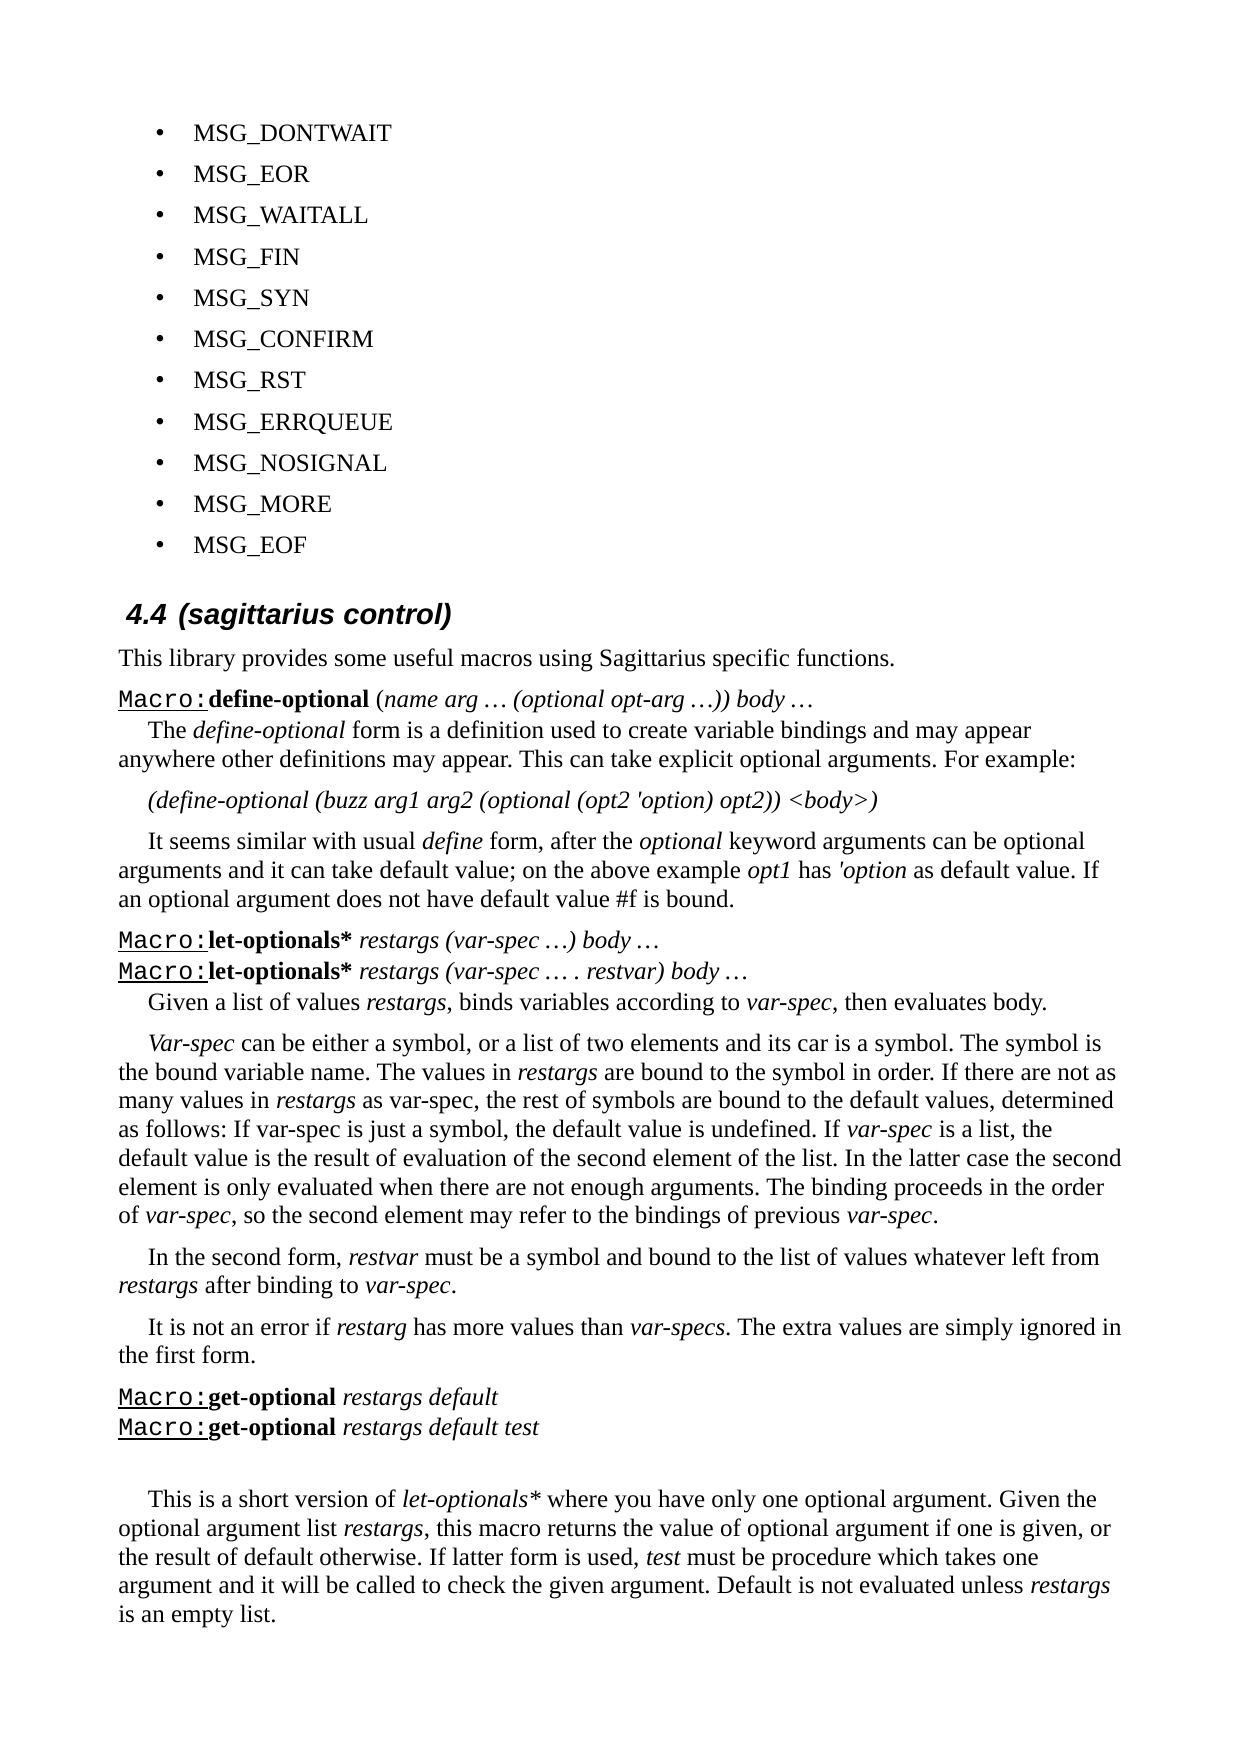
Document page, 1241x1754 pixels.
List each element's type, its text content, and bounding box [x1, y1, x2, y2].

text This is a short version of let-optionals* where you have only one optional argument. Given the optional argument list restargs, this macro returns the value of optional argument if one is given, or the result of default otherwise. If latter form is used, test must be procedure which takes one argument and it will be called to check the given argument. Default is not evaluated unless restargs is an empty list. [118, 1484, 1122, 1628]
list MSG_SYN [156, 283, 1122, 312]
list MSG_MORE [156, 489, 1122, 518]
text Given a list of values restargs, binds variables according to var-spec, then evaluates body. [118, 987, 1122, 1015]
text Macro:let-optionals* restargs (var-spec …) body … [118, 925, 1122, 956]
text In the second form, restvar must be a symbol and bound to the list of values whatever left from restargs after binding to var-spec. [118, 1242, 1122, 1299]
list MSG_WAITALL [156, 201, 1122, 229]
list MSG_DONTWAIT [156, 118, 1122, 147]
text This library provides some useful macros using Sagittarius specific functions. [118, 643, 1122, 672]
text It is not an error if restarg has more values than var-specs. The extra values are simply ignored in the first form. [118, 1312, 1122, 1369]
text Macro:get-optional restargs default [118, 1382, 1122, 1412]
text (define-optional (buzz arg1 arg2 (optional (opt2 'option) opt2)) <body>) [118, 785, 1122, 814]
subtitle (sagittarius control) [118, 597, 1122, 630]
text Macro:define-optional (name arg … (optional opt-arg …)) body … [118, 684, 1122, 715]
text The define-optional form is a definition used to create variable bindings and may appear anywhere other definitions may appear. This can take explicit optional arguments. For example: [118, 715, 1122, 772]
list MSG_EOF [156, 531, 1122, 559]
list MSG_NOSIGNAL [156, 448, 1122, 477]
text Macro:get-optional restargs default test [118, 1412, 1122, 1443]
list MSG_RST [156, 366, 1122, 394]
text Macro:let-optionals* restargs (var-spec … . restvar) body … [118, 956, 1122, 987]
text It seems similar with usual define form, after the optional keyword arguments can be optional arguments and it can take default value; on the above example opt1 has 'option as default value. If an optional argument does not have default value #f is bound. [118, 826, 1122, 912]
list MSG_FIN [156, 242, 1122, 271]
text Var-spec can be either a symbol, or a list of two elements and its car is a symbol. The symbol is the bound variable name. The values in restargs are bound to the symbol in order. If there are not as many values in restargs as var-spec, the rest of symbols are bound to the default values, determined as follows: If var-spec is just a symbol, the default value is undefined. If var-spec is a list, the default value is the result of evaluation of the second element of the list. In the latter case the second element is only evaluated when there are not enough arguments. The binding proceeds in the order of var-spec, so the second element may refer to the bindings of previous var-spec. [118, 1028, 1122, 1229]
list MSG_ERRQUEUE [156, 407, 1122, 436]
list MSG_CONFIRM [156, 324, 1122, 353]
list MSG_EOR [156, 159, 1122, 188]
